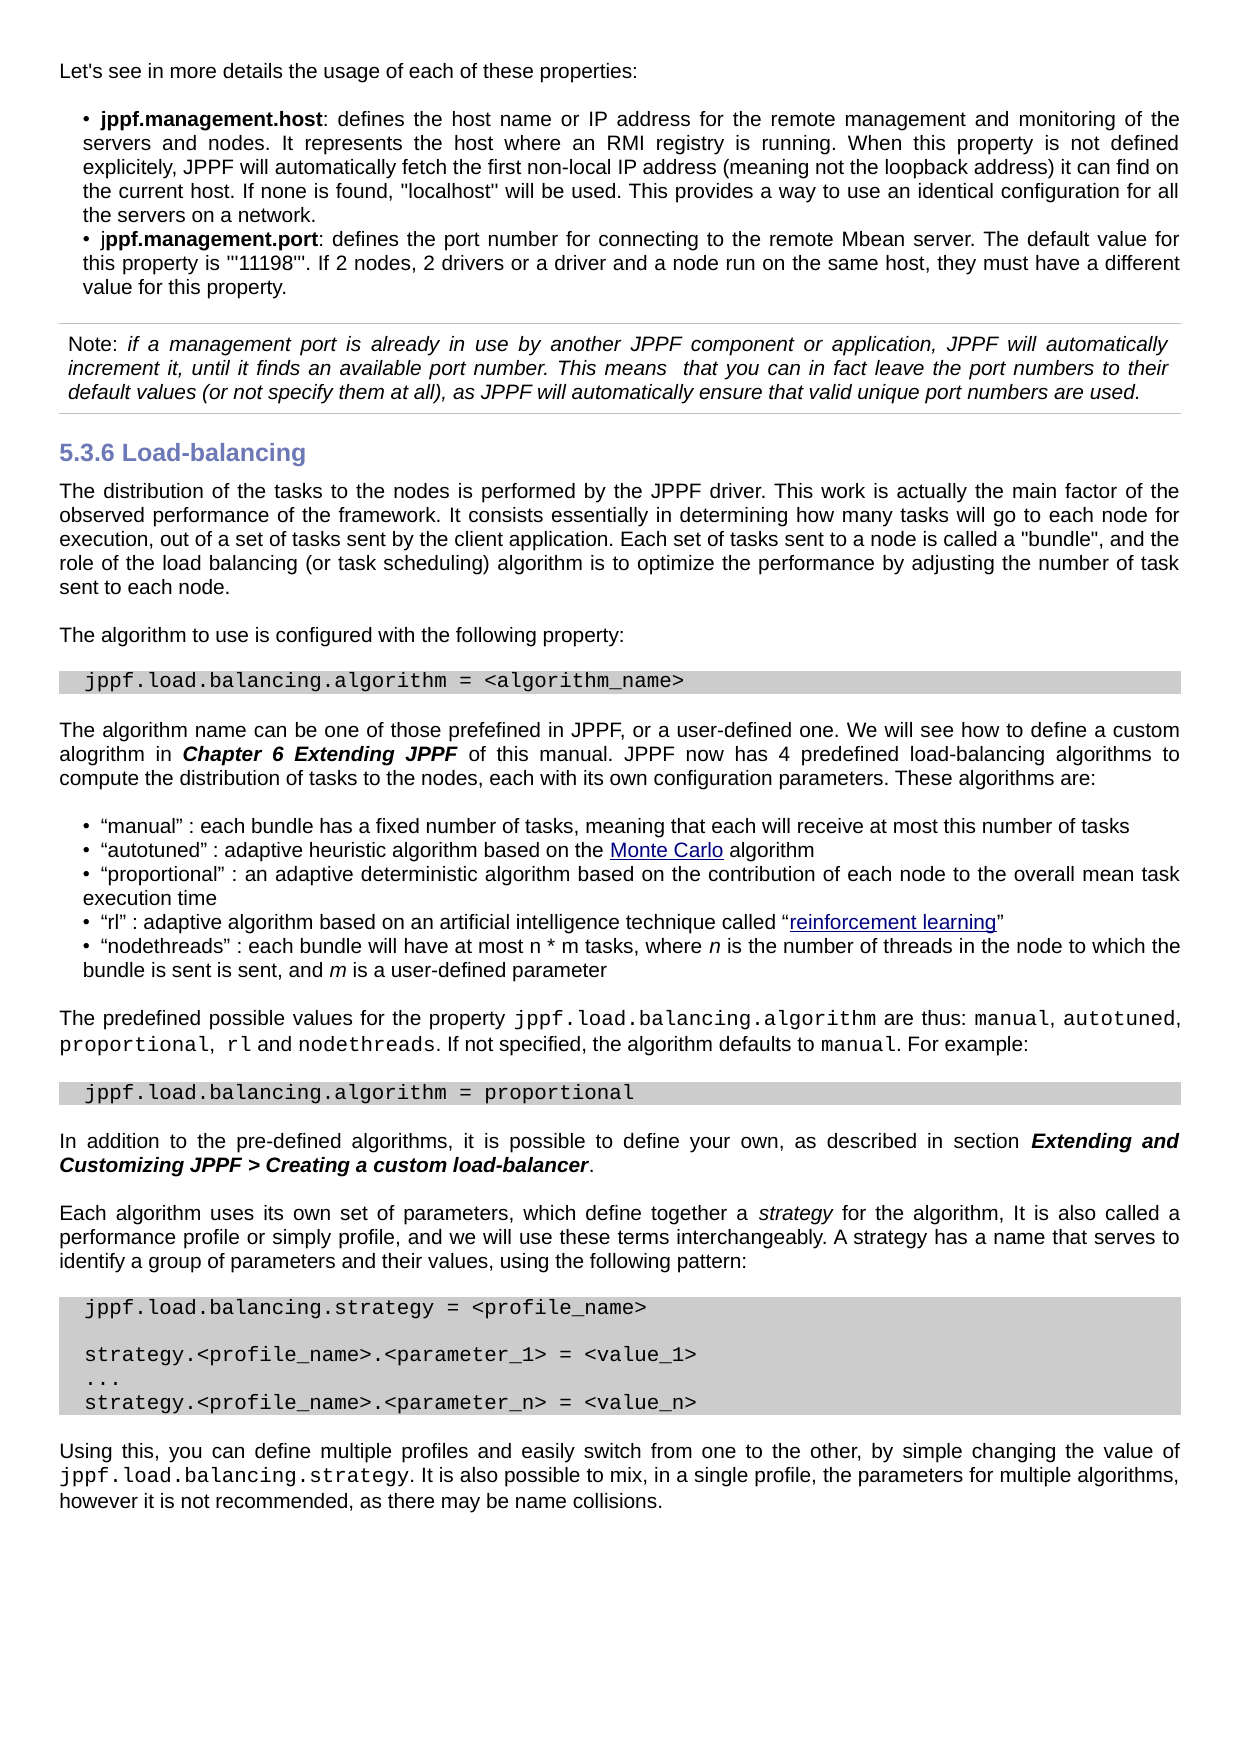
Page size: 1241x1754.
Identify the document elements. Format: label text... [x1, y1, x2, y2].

list “rl” : adaptive algorithm based on an artificial intelligence technique called “reinforcement learning” [83, 910, 1181, 934]
text Let's see in more details the usage of each of these properties: [59, 59, 1181, 83]
text The distribution of the tasks to the nodes is performed by the JPPF driver. This work is actually the main factor of the observed performance of the framework. It consists essentially in determining how many tasks will go to each node for execution, out of a set of tasks sent by the client application. Each set of tasks sent to a node is called a "bundle", and the role of the load balancing (or task scheduling) algorithm is to optimize the performance by adjusting the number of task sent to each node. [59, 479, 1181, 599]
text jppf.load.balancing.algorithm = <algorithm_name> [59, 671, 1181, 694]
list jppf.management.host: defines the host name or IP address for the remote management and monitoring of the servers and nodes. It represents the host where an RMI registry is running. When this property is not defined explicitely, JPPF will automatically fetch the first non-local IP address (meaning not the loopback address) it can find on the current host. If none is found, ''localhost'' will be used. This provides a way to use an identical configuration for all the servers on a network. [83, 107, 1181, 227]
text strategy.<profile_name>.<parameter_1> = <value_1> [59, 1344, 1181, 1368]
list “autotuned” : adaptive heuristic algorithm based on the Monte Carlo algorithm [83, 838, 1181, 862]
list “manual” : each bundle has a fixed number of tasks, meaning that each will receive at most this number of tasks [83, 814, 1181, 838]
text ... [59, 1368, 1181, 1392]
text The algorithm to use is configured with the following property: [59, 623, 1181, 647]
text Each algorithm uses its own set of parameters, which define together a strategy for the algorithm, It is also called a performance profile or simply profile, and we will use these terms interchangeably. A strategy has a name that serves to identify a group of parameters and their values, using the following pattern: [59, 1201, 1181, 1273]
text jppf.load.balancing.algorithm = proportional [59, 1082, 1181, 1105]
subtitle Load-balancing [59, 438, 1181, 466]
list jppf.management.port: defines the port number for connecting to the remote Mbean server. The default value for this property is '''11198'''. If 2 nodes, 2 drivers or a driver and a node run on the same host, they must have a different value for this property. [83, 227, 1181, 299]
text strategy.<profile_name>.<parameter_n> = <value_n> [59, 1392, 1181, 1415]
list “nodethreads” : each bundle will have at most n * m tasks, where n is the number of threads in the node to which the bundle is sent is sent, and m is a user-defined parameter [83, 934, 1181, 982]
text Note: if a management port is already in use by another JPPF component or application, JPPF will automatically increment it, until it finds an available port number. This means that you can in fact leave the port numbers to their default values (or not specify them at all), as JPPF will automatically ensure that valid unique port numbers are used. [59, 324, 1181, 413]
list “proportional” : an adaptive deterministic algorithm based on the contribution of each node to the overall mean task execution time [83, 862, 1181, 910]
text Using this, you can define multiple profiles and easily switch from one to the other, by simple changing the value of jppf.load.balancing.strategy. It is also possible to mix, in a single profile, the parameters for multiple algorithms, however it is not recommended, as there may be name collisions. [59, 1439, 1181, 1513]
text The algorithm name can be one of those prefefined in JPPF, or a user-defined one. We will see how to define a custom alogrithm in Chapter 6 Extending JPPF of this manual. JPPF now has 4 predefined load-balancing algorithms to compute the distribution of tasks to the nodes, each with its own configuration parameters. These algorithms are: [59, 718, 1181, 790]
text jppf.load.balancing.strategy = <profile_name> [59, 1297, 1181, 1321]
text The predefined possible values for the property jppf.load.balancing.algorithm are thus: manual, autotuned, proportional, rl and nodethreads. If not specified, the algorithm defaults to manual. For example: [59, 1006, 1181, 1058]
text In addition to the pre-defined algorithms, it is possible to define your own, as described in section Extending and Customizing JPPF > Creating a custom load-balancer. [59, 1129, 1181, 1177]
